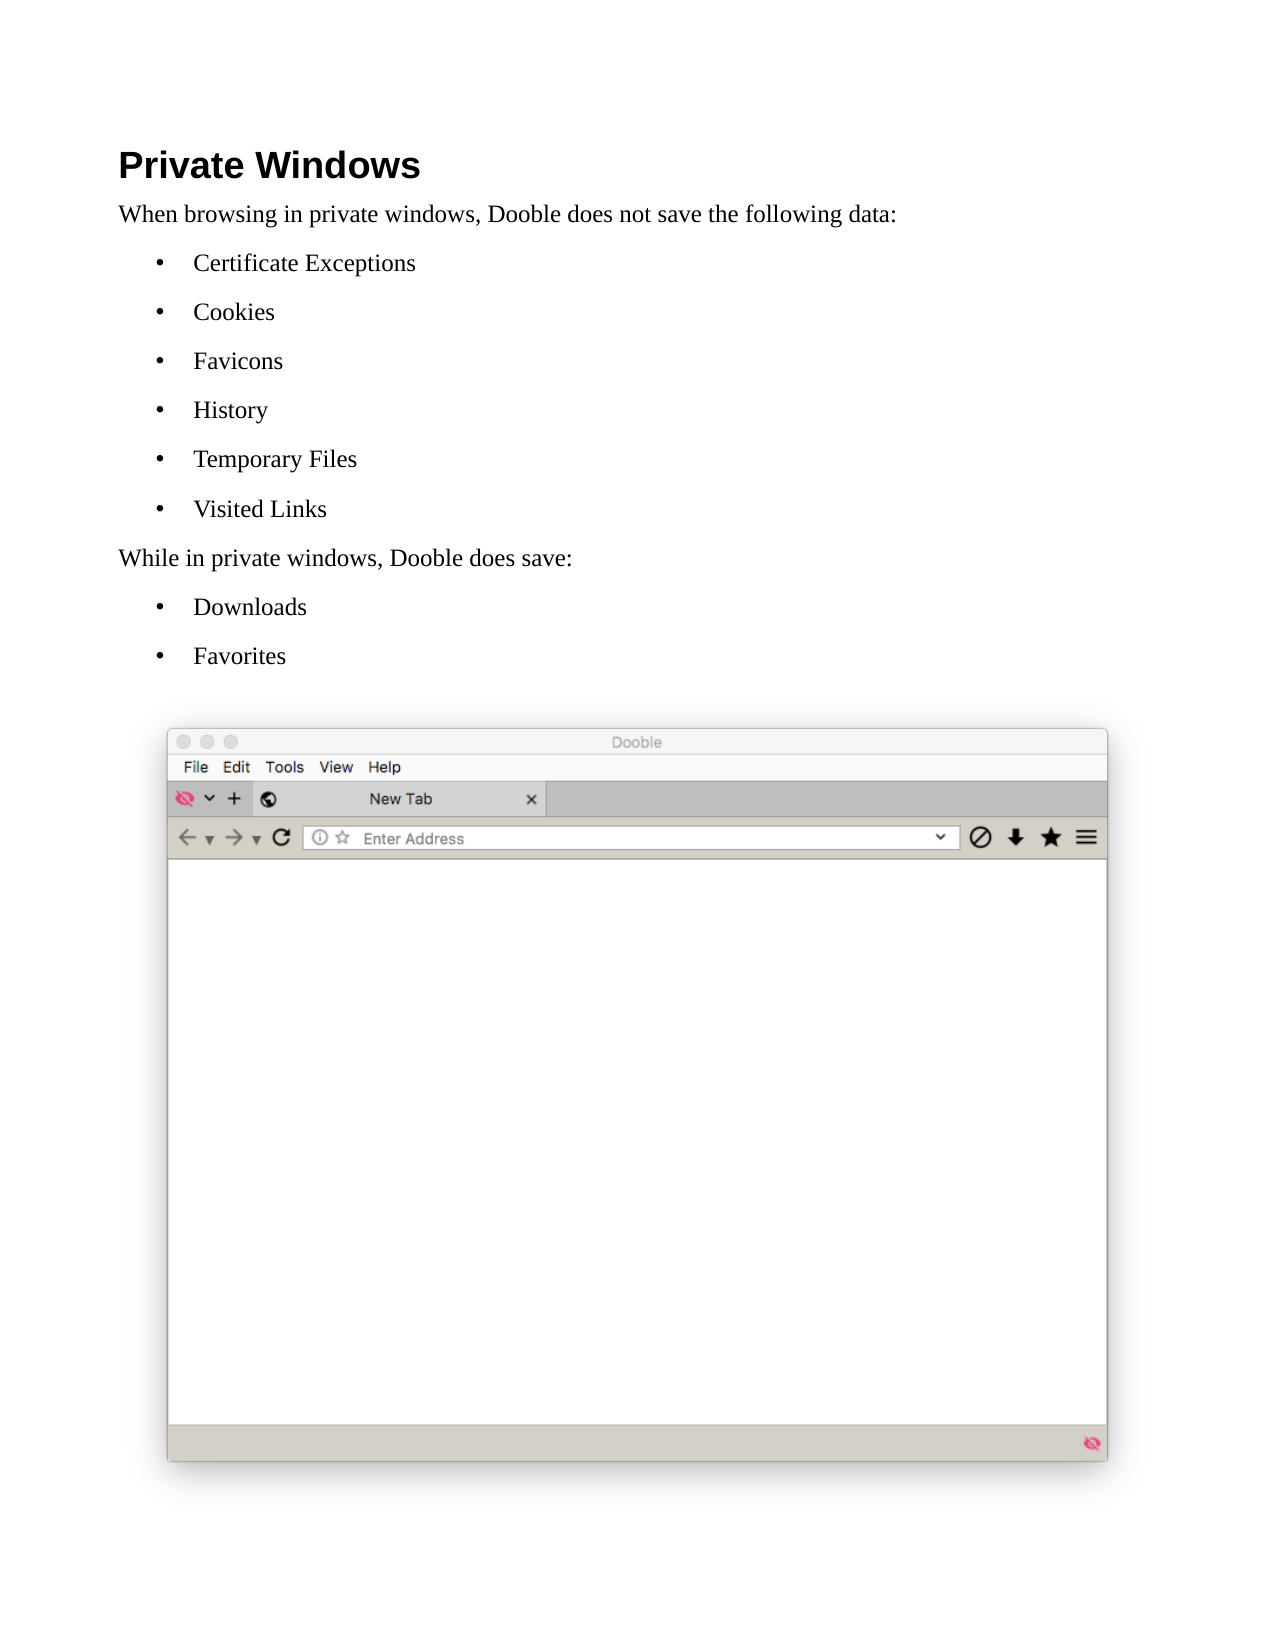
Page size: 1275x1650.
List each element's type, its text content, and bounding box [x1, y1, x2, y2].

text While in private windows, Dooble does save: [118, 543, 1157, 571]
text When browsing in private windows, Dooble does not save the following data: [118, 199, 1157, 228]
picture [118, 690, 1157, 1520]
list Downloads [156, 592, 1157, 621]
list Favorites [156, 641, 1157, 669]
subtitle Private Windows [118, 143, 1157, 187]
list Visited Links [156, 494, 1157, 522]
list History [156, 396, 1157, 424]
list Temporary Files [156, 444, 1157, 473]
list Favicons [156, 346, 1157, 375]
list Cookies [156, 297, 1157, 326]
list Certificate Exceptions [156, 248, 1157, 277]
